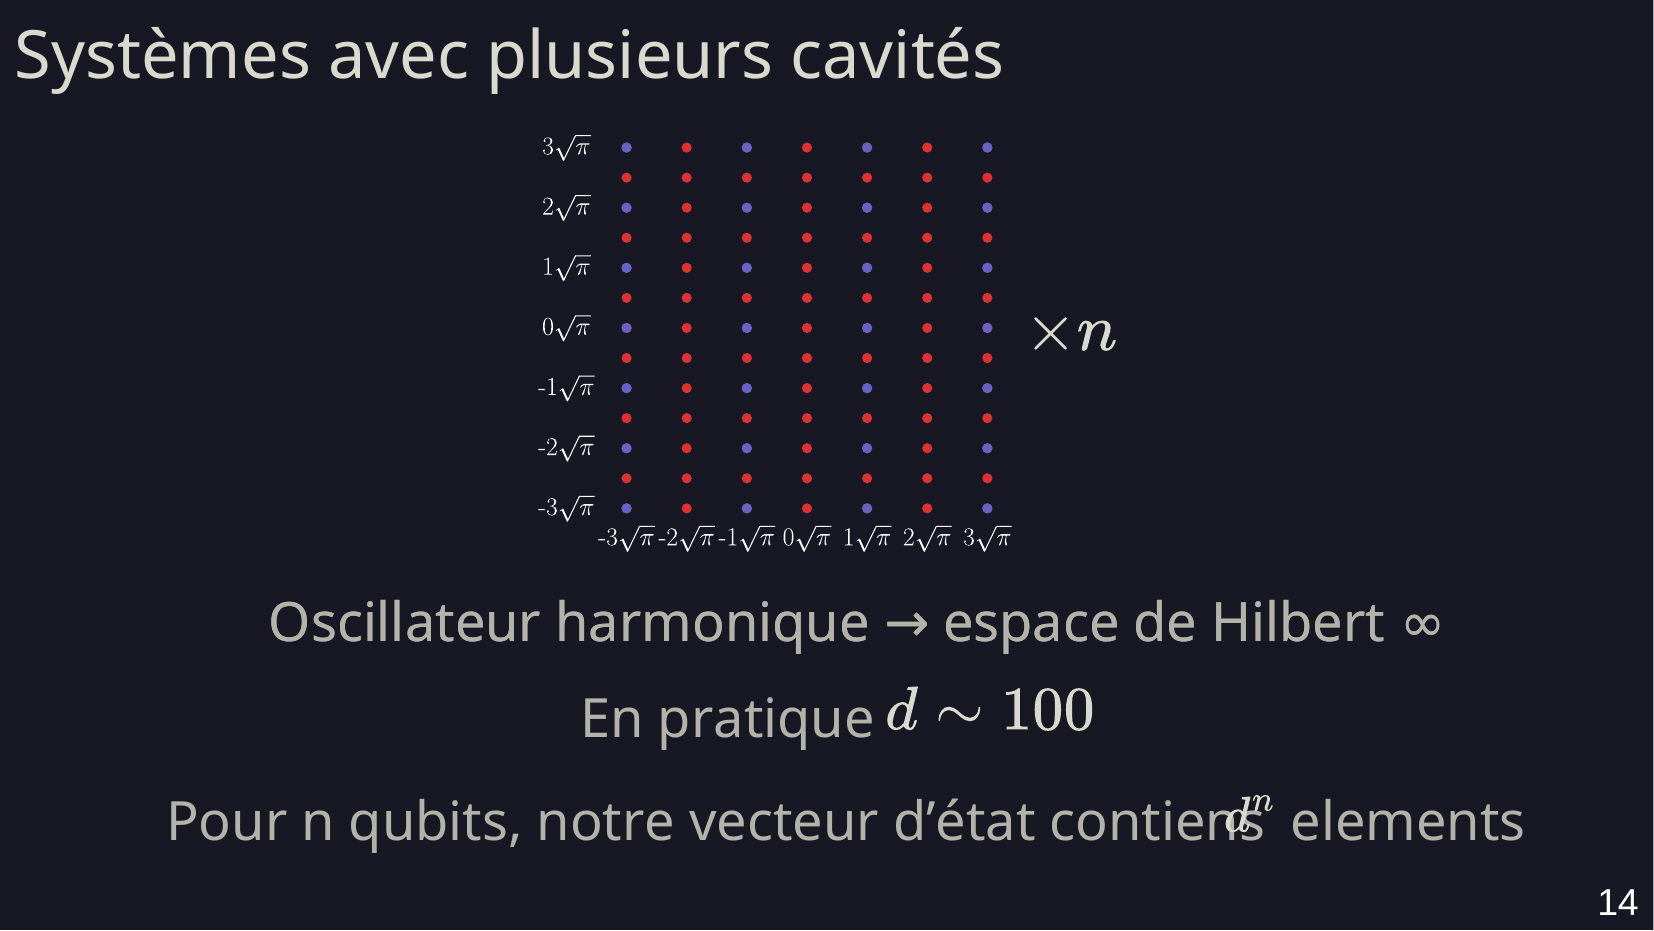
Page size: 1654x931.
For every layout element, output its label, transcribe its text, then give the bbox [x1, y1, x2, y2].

text_box Systèmes avec plusieurs cavités [0, 0, 1398, 103]
text_box Oscillateur harmonique → espace de Hilbert ∞ [254, 576, 1408, 663]
picture [1022, 315, 1119, 353]
text_box elements [1276, 774, 1511, 861]
text_box [1509, 873, 1654, 931]
text_box Pour n qubits, notre vecteur d’état contiens [151, 774, 1225, 861]
picture [1223, 794, 1277, 833]
picture [883, 684, 1097, 733]
picture [534, 130, 1016, 556]
text_box En pratique [565, 671, 878, 758]
